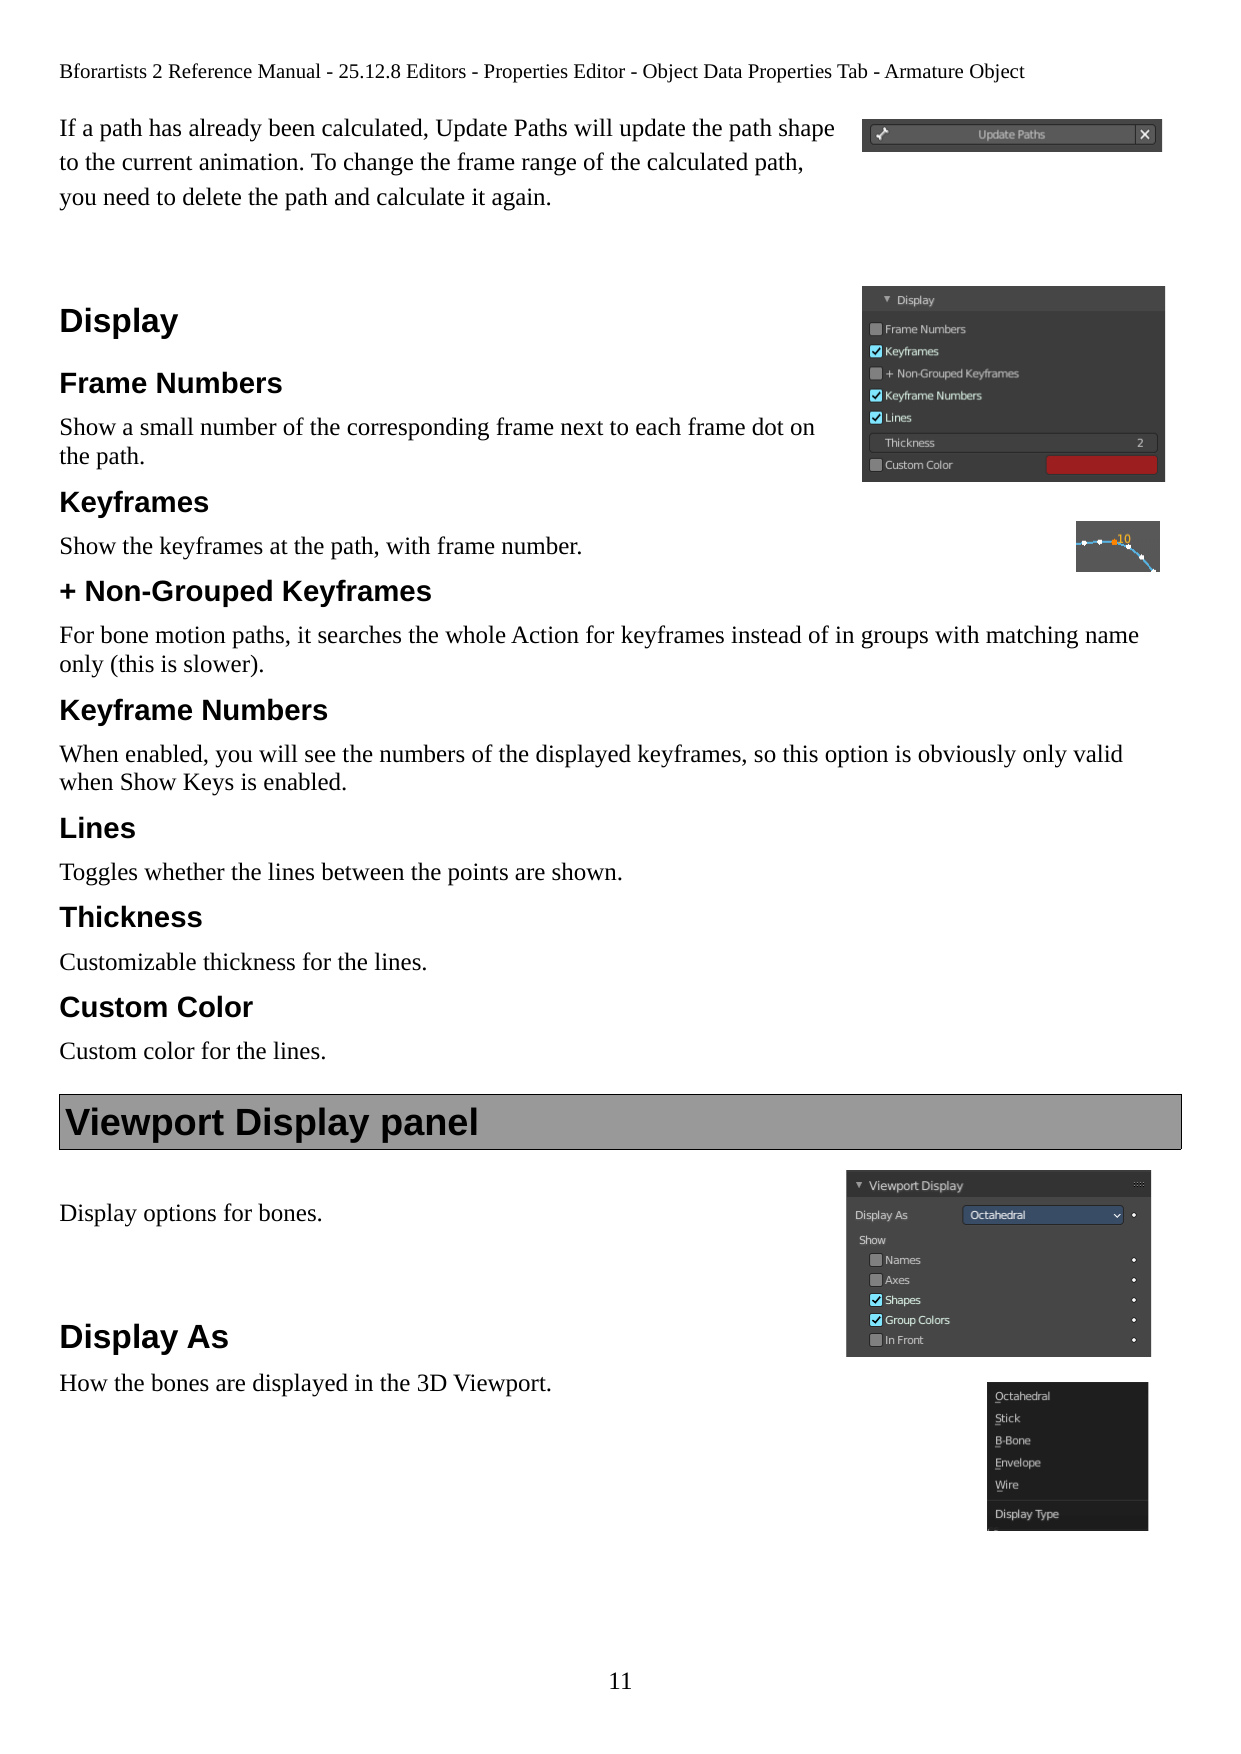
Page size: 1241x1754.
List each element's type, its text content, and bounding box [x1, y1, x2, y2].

subtitle Thickness [59, 900, 1181, 934]
text How the bones are displayed in the 3D Viewport. [59, 1368, 1181, 1397]
text Show the keyframes at the path, with frame number. [59, 531, 1076, 559]
text [1152, 1198, 1181, 1227]
text Customizable thickness for the lines. [59, 947, 1181, 975]
table_header Viewport Display panel [60, 1095, 1181, 1149]
picture [862, 119, 1163, 152]
subtitle Display As [59, 1317, 846, 1356]
text Display options for bones. [59, 1198, 846, 1227]
text When enabled, you will see the numbers of the displayed keyframes, so this option is obviously only valid when Show Keys is enabled. [59, 739, 1181, 796]
subtitle Frame Numbers [59, 366, 862, 400]
subtitle Keyframe Numbers [59, 692, 1181, 726]
subtitle Custom Color [59, 990, 1181, 1024]
text Show a small number of the corresponding frame next to each frame dot on the path. [59, 412, 862, 470]
picture [862, 286, 1166, 482]
picture [846, 1170, 1152, 1357]
subtitle Display [59, 301, 862, 339]
text Custom color for the lines. [59, 1036, 1181, 1065]
picture [987, 1382, 1149, 1531]
subtitle [1166, 301, 1181, 339]
picture [1076, 521, 1160, 572]
subtitle [1166, 366, 1181, 400]
text Toggles whether the lines between the points are shown. [59, 857, 1181, 886]
subtitle Keyframes [59, 484, 1181, 518]
subtitle + Non-Grouped Keyframes [59, 574, 1181, 608]
text For bone motion paths, it searches the whole Action for keyframes instead of in groups with matching name only (this is slower). [59, 620, 1181, 678]
subtitle Lines [59, 811, 1181, 844]
text If a path has already been calculated, Update Paths will update the path shape to the current animation. To change the frame range of the calculated path, you need to delete the path and calculate it again. [59, 113, 1181, 210]
subtitle [1152, 1317, 1181, 1356]
